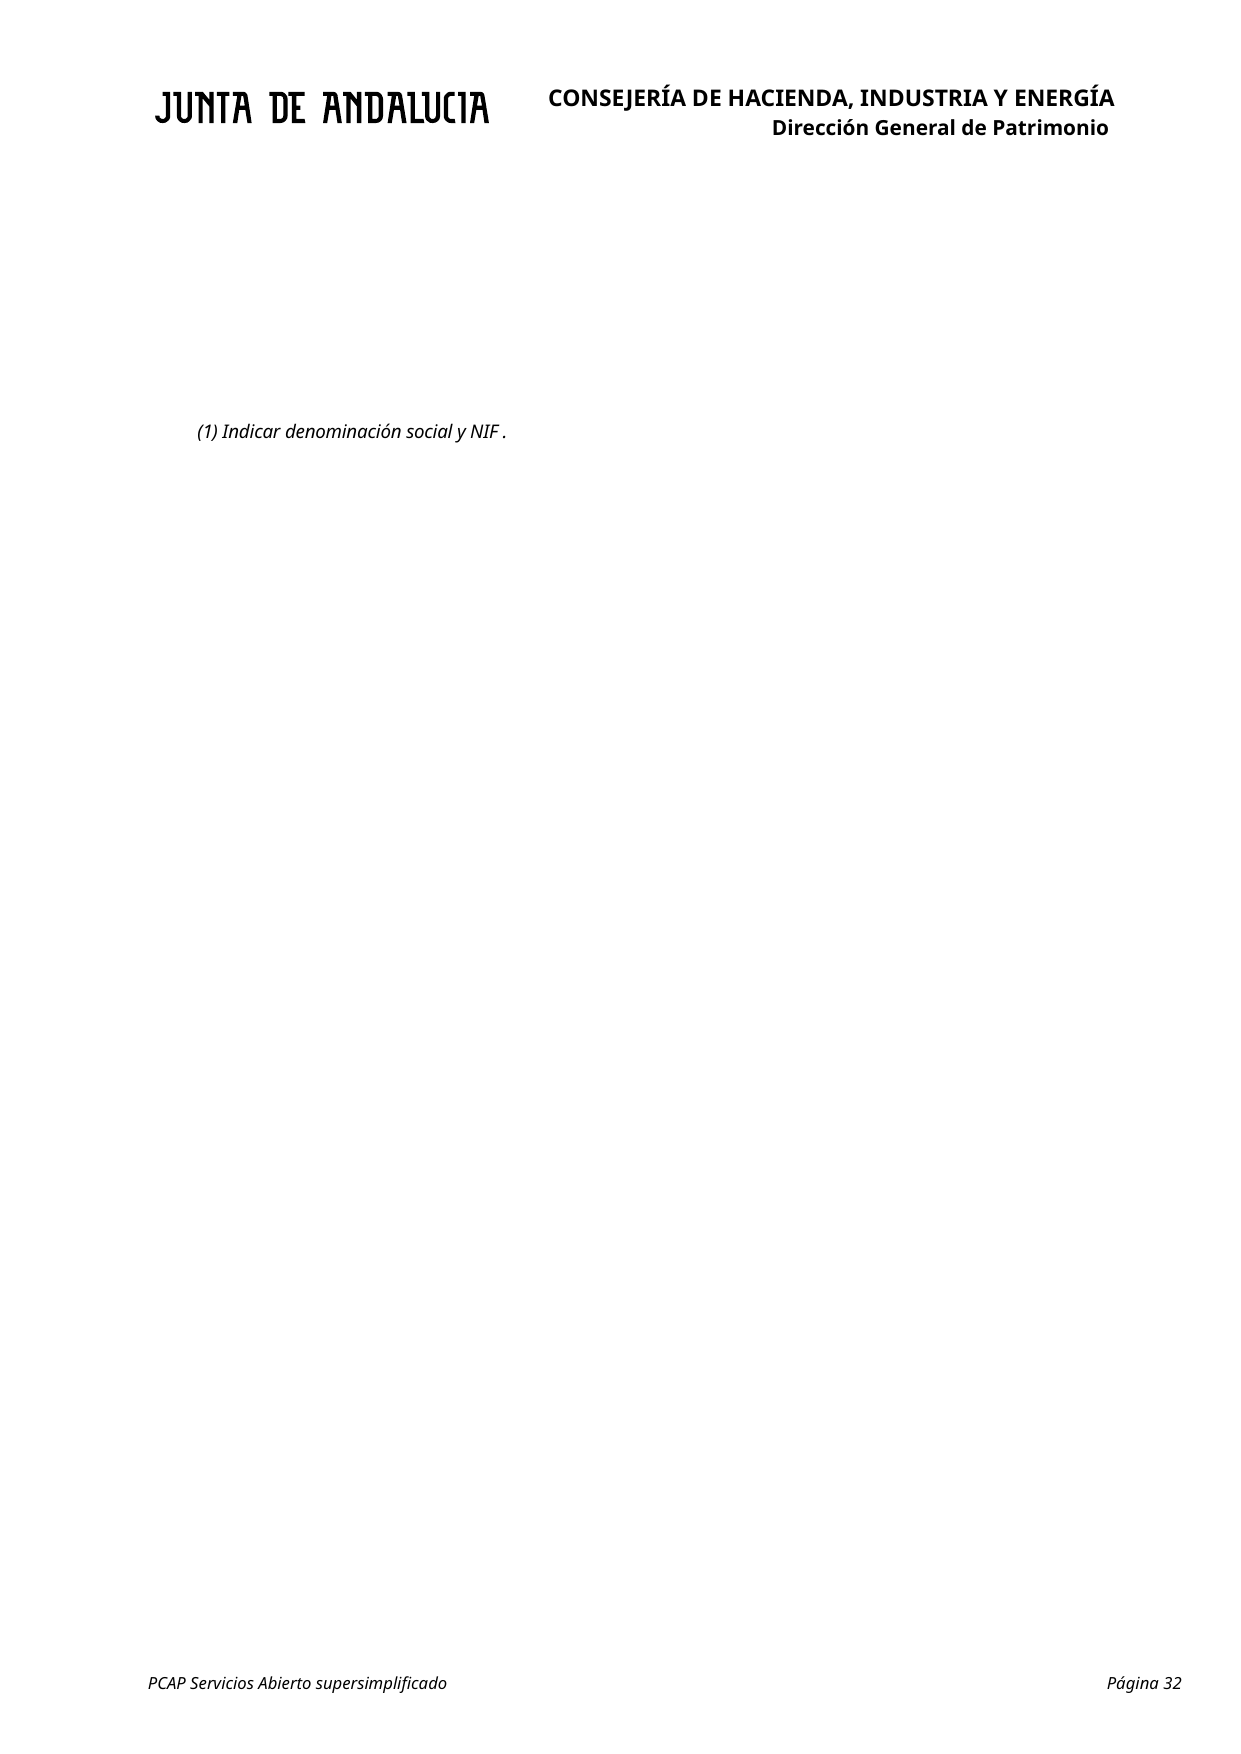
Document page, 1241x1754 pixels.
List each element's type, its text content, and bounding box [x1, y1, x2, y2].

text (1) Indicar denominación social y NIF . [192, 418, 1122, 443]
